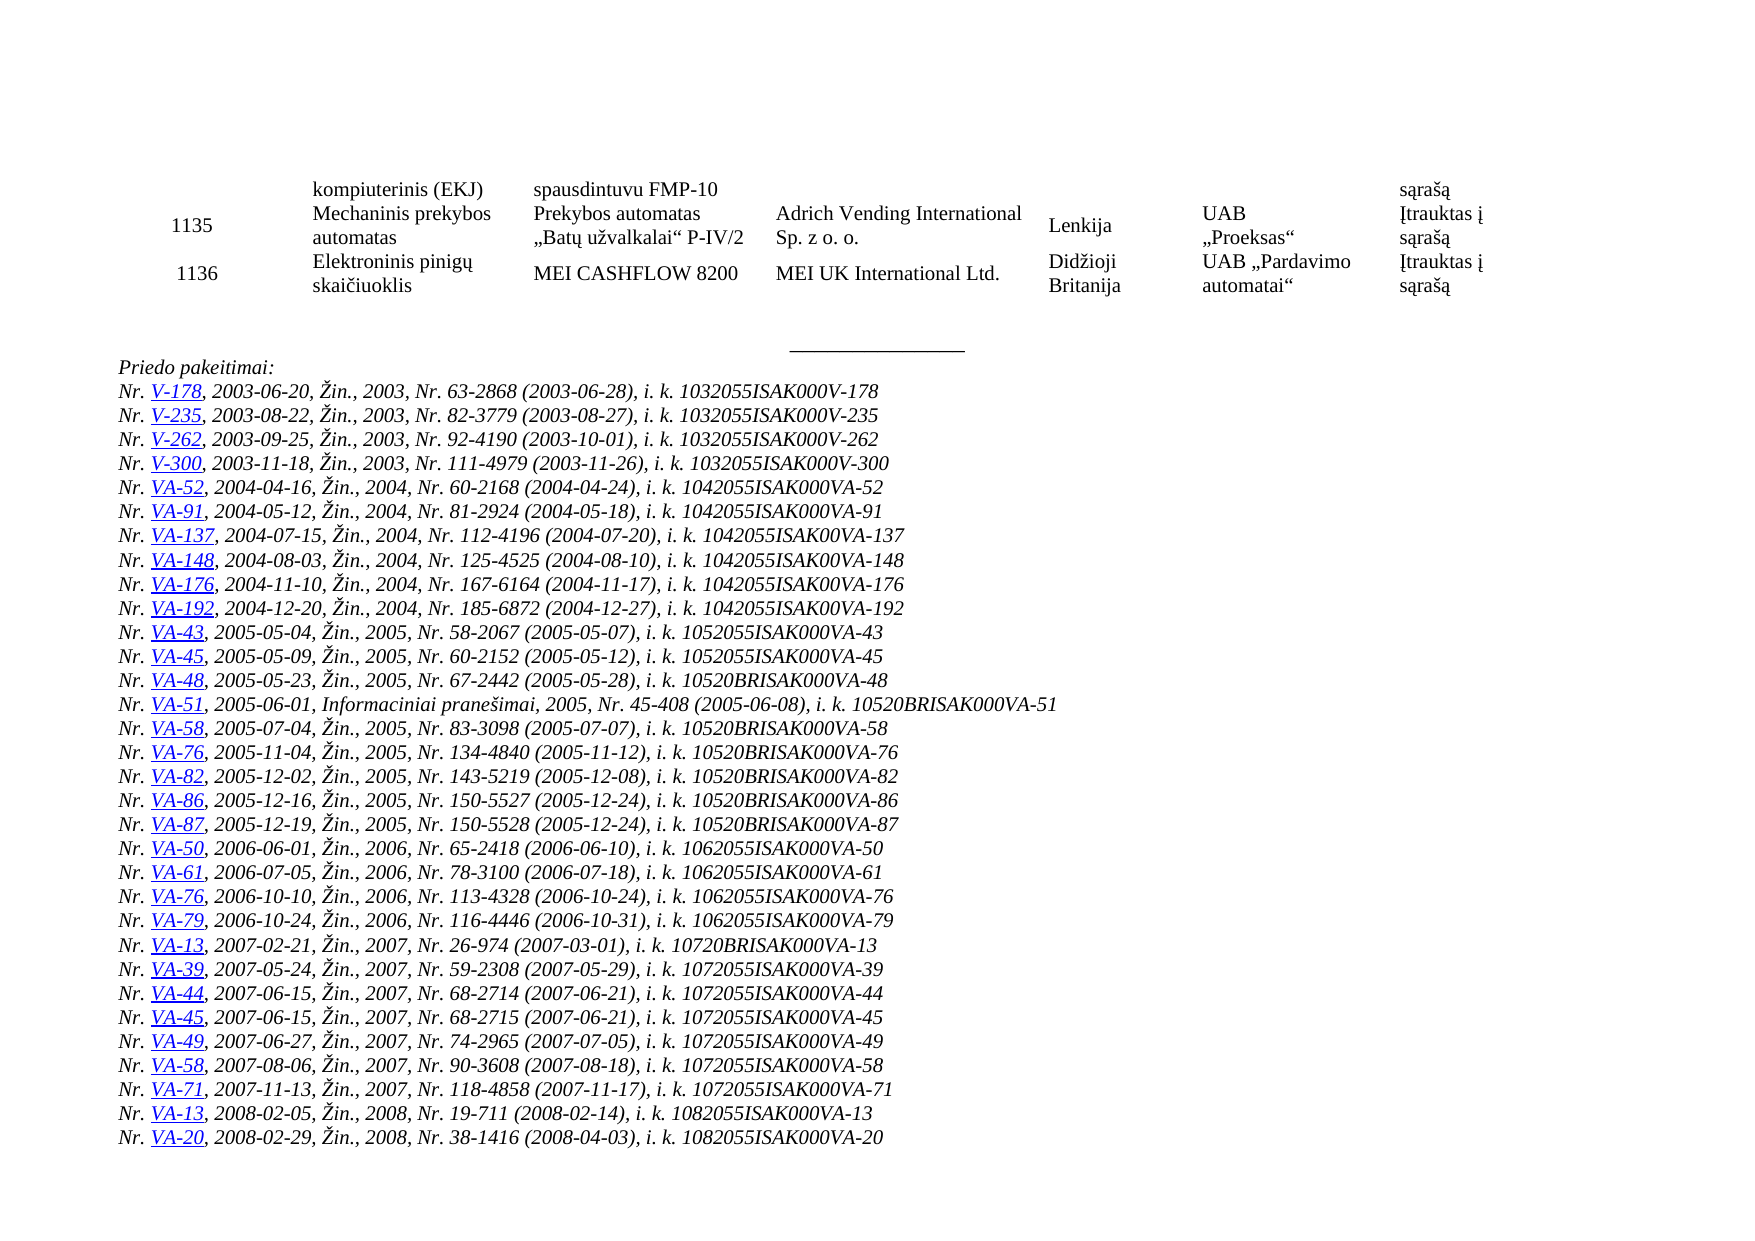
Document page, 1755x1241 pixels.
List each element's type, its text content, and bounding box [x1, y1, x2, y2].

text Nr. VA-76, 2006-10-10, Žin., 2006, Nr. 113-4328 (2006-10-24), i. k. 1062055ISAK000VA-76 [118, 884, 1636, 908]
table_cell UAB „Pardavimo automatai“ [1191, 249, 1388, 297]
table_cell sąrašą [1388, 177, 1536, 201]
text Nr. VA-45, 2007-06-15, Žin., 2007, Nr. 68-2715 (2007-06-21), i. k. 1072055ISAK000VA-45 [118, 1005, 1636, 1029]
text Nr. VA-91, 2004-05-12, Žin., 2004, Nr. 81-2924 (2004-05-18), i. k. 1042055ISAK000VA-91 [118, 499, 1636, 523]
table_cell 1135 [100, 201, 229, 249]
text Nr. VA-87, 2005-12-19, Žin., 2005, Nr. 150-5528 (2005-12-24), i. k. 10520BRISAK000VA-87 [118, 812, 1636, 836]
table_cell MEI CASHFLOW 8200 [522, 249, 764, 297]
table_cell Prekybos automatas „Batų užvalkalai“ P-IV/2 [522, 201, 764, 249]
text Nr. VA-76, 2005-11-04, Žin., 2005, Nr. 134-4840 (2005-11-12), i. k. 10520BRISAK000VA-76 [118, 740, 1636, 764]
text Nr. VA-39, 2007-05-24, Žin., 2007, Nr. 59-2308 (2007-05-29), i. k. 1072055ISAK000VA-39 [118, 957, 1636, 981]
text Nr. VA-58, 2007-08-06, Žin., 2007, Nr. 90-3608 (2007-08-18), i. k. 1072055ISAK000VA-58 [118, 1053, 1636, 1077]
text Nr. V-300, 2003-11-18, Žin., 2003, Nr. 111-4979 (2003-11-26), i. k. 1032055ISAK000V-300 [118, 451, 1636, 475]
table_cell [1191, 177, 1388, 201]
table_cell Adrich Vending International Sp. z o. o. [764, 201, 1037, 249]
table_cell [229, 249, 301, 297]
text Nr. V-262, 2003-09-25, Žin., 2003, Nr. 92-4190 (2003-10-01), i. k. 1032055ISAK000V-262 [118, 427, 1636, 451]
table_cell Elektroninis pinigų skaičiuoklis [301, 249, 522, 297]
text Nr. VA-48, 2005-05-23, Žin., 2005, Nr. 67-2442 (2005-05-28), i. k. 10520BRISAK000VA-48 [118, 668, 1636, 692]
table_cell Didžioji Britanija [1037, 249, 1191, 297]
text Nr. VA-192, 2004-12-20, Žin., 2004, Nr. 185-6872 (2004-12-27), i. k. 1042055ISAK00VA-192 [118, 596, 1636, 620]
table_cell [1037, 177, 1191, 201]
text Nr. VA-79, 2006-10-24, Žin., 2006, Nr. 116-4446 (2006-10-31), i. k. 1062055ISAK000VA-79 [118, 908, 1636, 932]
text Nr. VA-51, 2005-06-01, Informaciniai pranešimai, 2005, Nr. 45-408 (2005-06-08), i. k. 10520BRISAK000VA-51 [118, 692, 1636, 716]
text Nr. VA-50, 2006-06-01, Žin., 2006, Nr. 65-2418 (2006-06-10), i. k. 1062055ISAK000VA-50 [118, 836, 1636, 860]
table_cell [229, 201, 301, 249]
text Nr. VA-82, 2005-12-02, Žin., 2005, Nr. 143-5219 (2005-12-08), i. k. 10520BRISAK000VA-82 [118, 764, 1636, 788]
table_cell 1136 [100, 249, 229, 297]
table_cell Mechaninis prekybos automatas [301, 201, 522, 249]
text Nr. VA-52, 2004-04-16, Žin., 2004, Nr. 60-2168 (2004-04-24), i. k. 1042055ISAK000VA-52 [118, 475, 1636, 499]
text Nr. VA-44, 2007-06-15, Žin., 2007, Nr. 68-2714 (2007-06-21), i. k. 1072055ISAK000VA-44 [118, 981, 1636, 1005]
table_cell [100, 177, 229, 201]
text Nr. VA-148, 2004-08-03, Žin., 2004, Nr. 125-4525 (2004-08-10), i. k. 1042055ISAK00VA-148 [118, 547, 1636, 572]
text Nr. VA-13, 2007-02-21, Žin., 2007, Nr. 26-974 (2007-03-01), i. k. 10720BRISAK000VA-13 [118, 932, 1636, 957]
text Nr. VA-49, 2007-06-27, Žin., 2007, Nr. 74-2965 (2007-07-05), i. k. 1072055ISAK000VA-49 [118, 1029, 1636, 1053]
text Nr. VA-43, 2005-05-04, Žin., 2005, Nr. 58-2067 (2005-05-07), i. k. 1052055ISAK000VA-43 [118, 620, 1636, 644]
text Nr. VA-20, 2008-02-29, Žin., 2008, Nr. 38-1416 (2008-04-03), i. k. 1082055ISAK000VA-20 [118, 1125, 1636, 1149]
text Nr. V-178, 2003-06-20, Žin., 2003, Nr. 63-2868 (2003-06-28), i. k. 1032055ISAK000V-178 [118, 379, 1636, 403]
table_cell kompiuterinis (EKJ) [301, 177, 522, 201]
text ______________ [118, 326, 1636, 355]
text Nr. VA-71, 2007-11-13, Žin., 2007, Nr. 118-4858 (2007-11-17), i. k. 1072055ISAK000VA-71 [118, 1077, 1636, 1101]
table_cell [229, 177, 301, 201]
table_cell Įtrauktas į sąrašą [1388, 201, 1536, 249]
table_cell Lenkija [1037, 201, 1191, 249]
text Priedo pakeitimai: [118, 355, 1636, 379]
text Nr. VA-58, 2005-07-04, Žin., 2005, Nr. 83-3098 (2005-07-07), i. k. 10520BRISAK000VA-58 [118, 716, 1636, 740]
text Nr. VA-45, 2005-05-09, Žin., 2005, Nr. 60-2152 (2005-05-12), i. k. 1052055ISAK000VA-45 [118, 644, 1636, 668]
table_cell Įtrauktas į sąrašą [1388, 249, 1536, 297]
text Nr. VA-137, 2004-07-15, Žin., 2004, Nr. 112-4196 (2004-07-20), i. k. 1042055ISAK00VA-137 [118, 523, 1636, 547]
text Nr. VA-13, 2008-02-05, Žin., 2008, Nr. 19-711 (2008-02-14), i. k. 1082055ISAK000VA-13 [118, 1101, 1636, 1125]
text Nr. V-235, 2003-08-22, Žin., 2003, Nr. 82-3779 (2003-08-27), i. k. 1032055ISAK000V-235 [118, 403, 1636, 427]
text Nr. VA-61, 2006-07-05, Žin., 2006, Nr. 78-3100 (2006-07-18), i. k. 1062055ISAK000VA-61 [118, 860, 1636, 884]
table_cell UAB „Proeksas“ [1191, 201, 1388, 249]
table_cell MEI UK International Ltd. [764, 249, 1037, 297]
table_cell spausdintuvu FMP-10 [522, 177, 764, 201]
text Nr. VA-176, 2004-11-10, Žin., 2004, Nr. 167-6164 (2004-11-17), i. k. 1042055ISAK00VA-176 [118, 572, 1636, 596]
text Nr. VA-86, 2005-12-16, Žin., 2005, Nr. 150-5527 (2005-12-24), i. k. 10520BRISAK000VA-86 [118, 788, 1636, 812]
table_cell [764, 177, 1037, 201]
